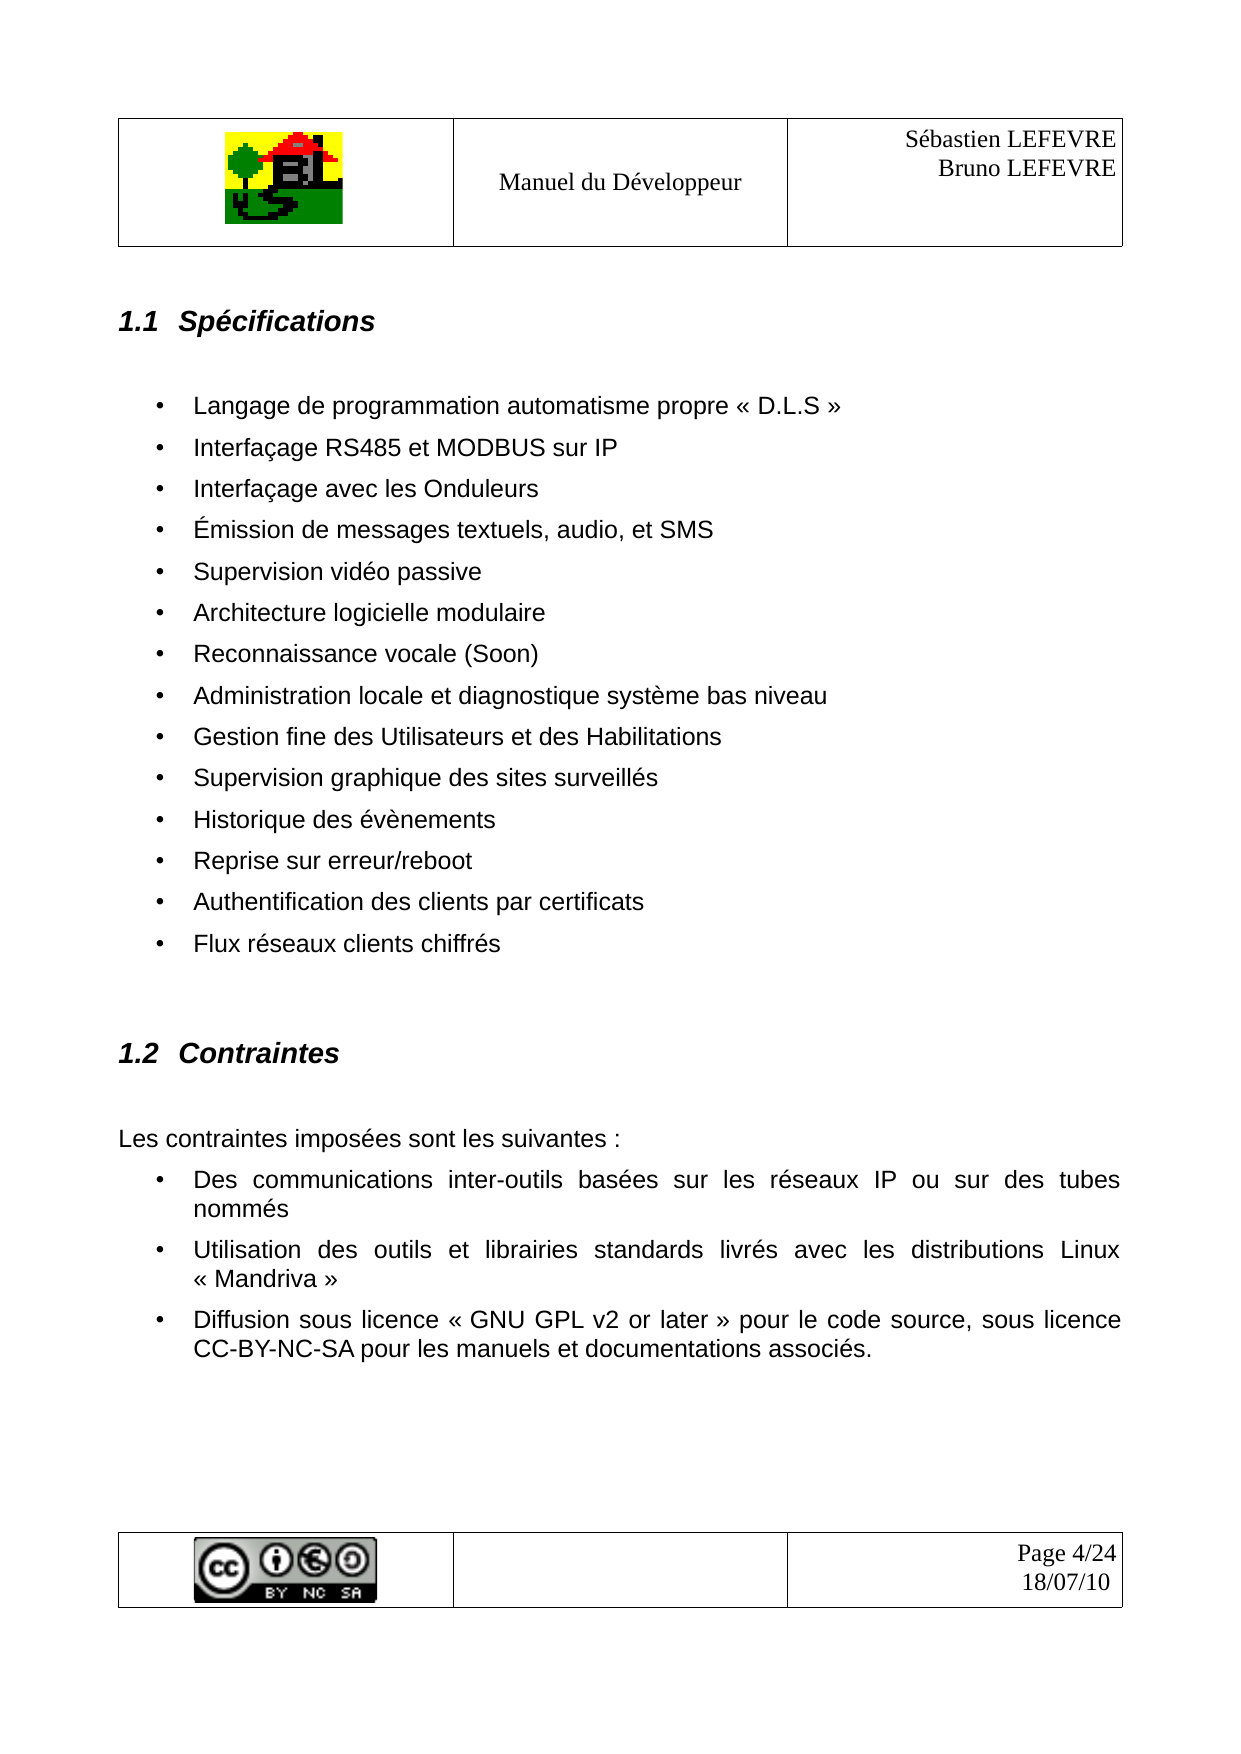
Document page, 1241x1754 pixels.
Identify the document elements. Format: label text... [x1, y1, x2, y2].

list Supervision graphique des sites surveillés [156, 763, 1122, 792]
list Historique des évènements [156, 805, 1122, 833]
text Les contraintes imposées sont les suivantes : [118, 1124, 1122, 1152]
list Langage de programmation automatisme propre « D.L.S » [156, 391, 1122, 420]
list Diffusion sous licence « GNU GPL v2 or later » pour le code source, sous licence CC-BY-NC-SA pour les manuels et documentations associés. [156, 1305, 1122, 1363]
list Authentification des clients par certificats [156, 887, 1122, 916]
list Utilisation des outils et librairies standards livrés avec les distributions Linux « Mandriva » [156, 1235, 1122, 1293]
subtitle Spécifications [118, 304, 1122, 337]
picture [225, 132, 343, 224]
picture [193, 1537, 378, 1603]
list Flux réseaux clients chiffrés [156, 929, 1122, 958]
list Reconnaissance vocale (Soon) [156, 639, 1122, 668]
list Supervision vidéo passive [156, 557, 1122, 585]
list Interfaçage RS485 et MODBUS sur IP [156, 432, 1122, 461]
subtitle Contraintes [118, 1036, 1122, 1070]
list Des communications inter-outils basées sur les réseaux IP ou sur des tubes nommés [156, 1165, 1122, 1222]
list Reprise sur erreur/reboot [156, 846, 1122, 875]
list Administration locale et diagnostique système bas niveau [156, 681, 1122, 709]
list Gestion fine des Utilisateurs et des Habilitations [156, 722, 1122, 751]
list Architecture logicielle modulaire [156, 598, 1122, 627]
list Émission de messages textuels, audio, et SMS [156, 515, 1122, 544]
list Interfaçage avec les Onduleurs [156, 474, 1122, 503]
